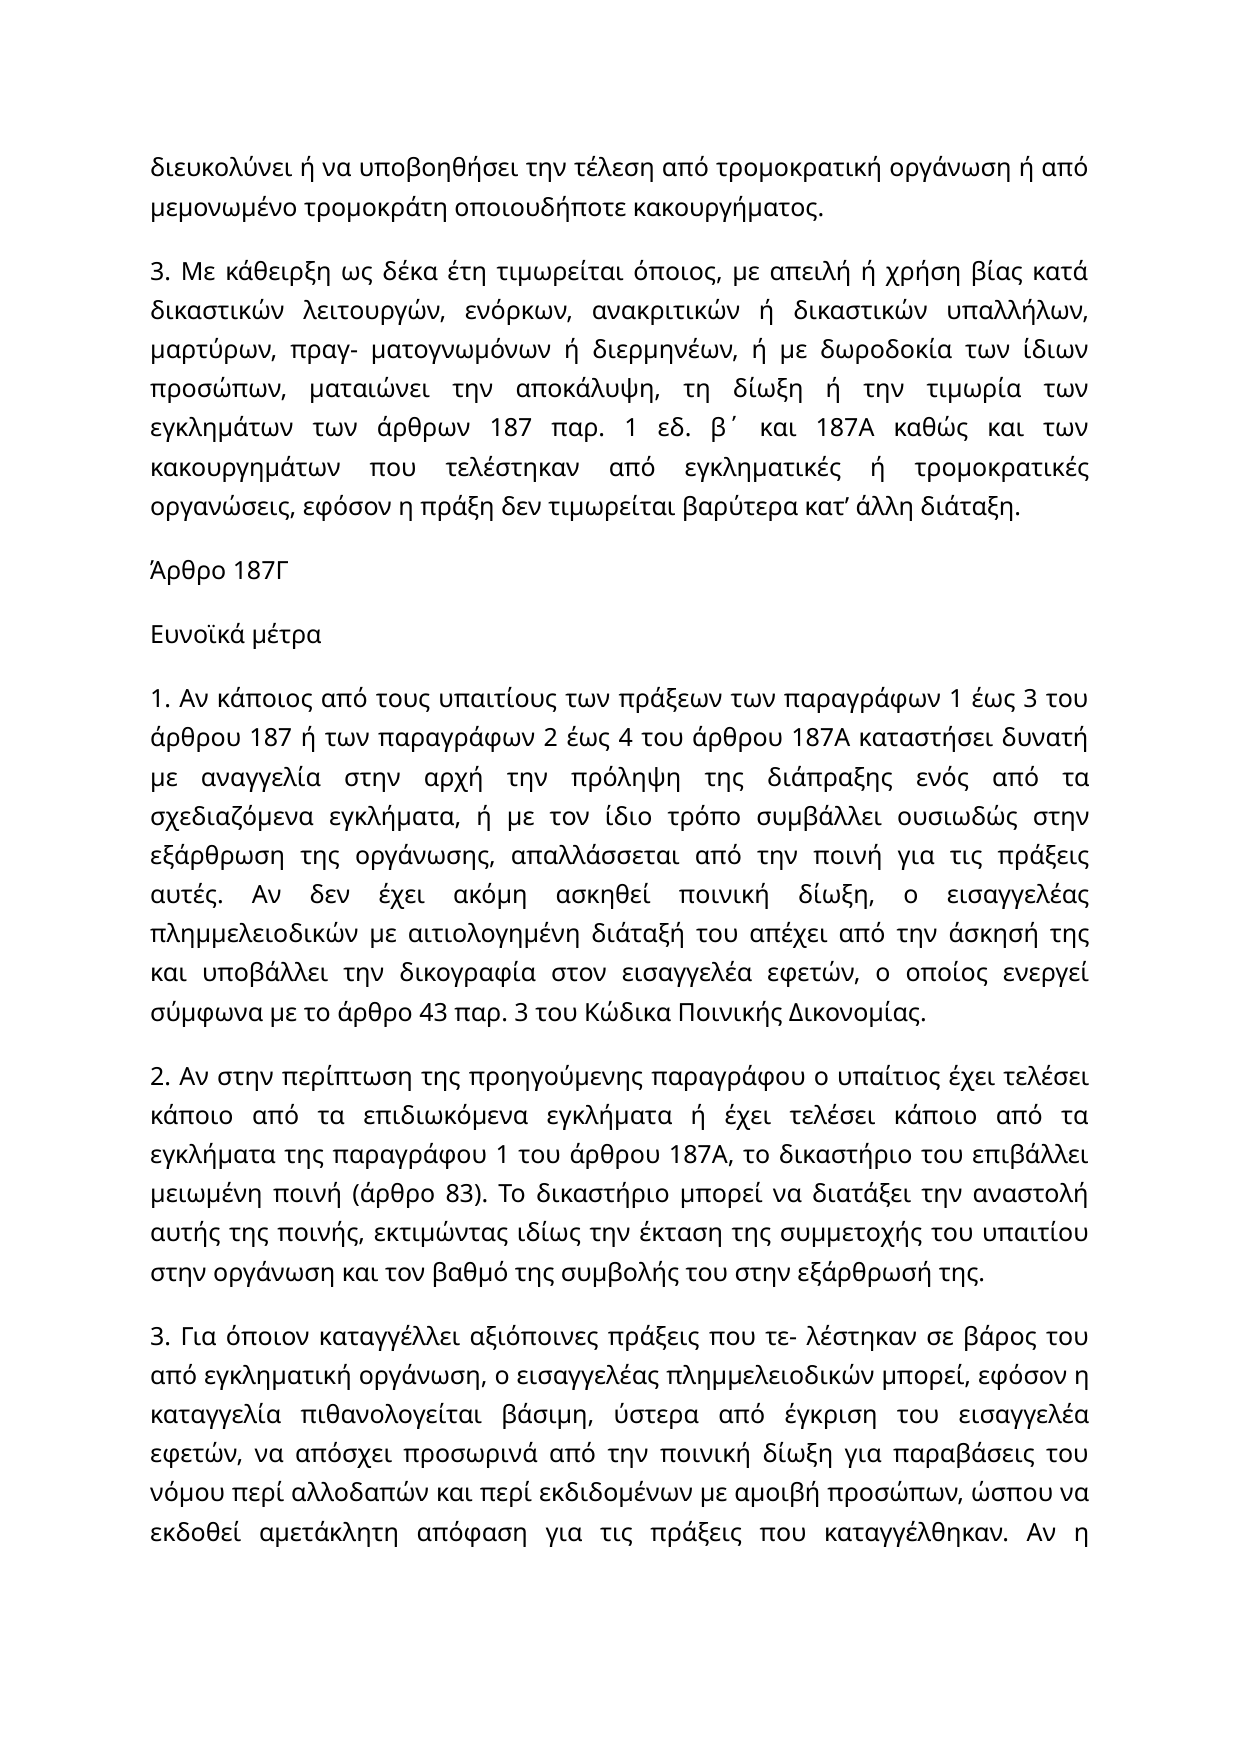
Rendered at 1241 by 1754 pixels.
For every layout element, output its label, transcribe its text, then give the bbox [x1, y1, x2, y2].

text Ευνοϊκά μέτρα [150, 617, 1090, 651]
text Άρθρο 187Γ [150, 552, 1090, 587]
text 3. Με κάθειρξη ως δέκα έτη τιμωρείται όποιος, με απειλή ή χρήση βίας κατά δικαστικών λειτουργών, ενόρκων, ανακριτικών ή δικαστικών υπαλλήλων, μαρτύρων, πραγ- ματογνωμόνων ή διερμηνέων, ή με δωροδοκία των ίδιων προσώπων, ματαιώνει την αποκάλυψη, τη δίωξη ή την τιμωρία των εγκλημάτων των άρθρων 187 παρ. 1 εδ. β΄ και 187Α καθώς και των κακουργημάτων που τελέστηκαν από εγκληματικές ή τρομοκρατικές οργανώσεις, εφόσον η πράξη δεν τιμωρείται βαρύτερα κατ’ άλλη διάταξη. [150, 253, 1090, 522]
text 2. Αν στην περίπτωση της προηγούμενης παραγράφου ο υπαίτιος έχει τελέσει κάποιο από τα επιδιωκόμενα εγκλήματα ή έχει τελέσει κάποιο από τα εγκλήματα της παραγράφου 1 του άρθρου 187Α, το δικαστήριο του επιβάλλει μειωμένη ποινή (άρθρο 83). Το δικαστήριο μπορεί να διατάξει την αναστολή αυτής της ποινής, εκτιμώντας ιδίως την έκταση της συμμετοχής του υπαιτίου στην οργάνωση και τον βαθμό της συμβολής του στην εξάρθρωσή της. [150, 1058, 1090, 1288]
text 1. Αν κάποιος από τους υπαιτίους των πράξεων των παραγράφων 1 έως 3 του άρθρου 187 ή των παραγράφων 2 έως 4 του άρθρου 187Α καταστήσει δυνατή με αναγγελία στην αρχή την πρόληψη της διάπραξης ενός από τα σχεδιαζόμενα εγκλήματα, ή με τον ίδιο τρόπο συμβάλλει ουσιωδώς στην εξάρθρωση της οργάνωσης, απαλλάσσεται από την ποινή για τις πράξεις αυτές. Αν δεν έχει ακόμη ασκηθεί ποινική δίωξη, ο εισαγγελέας πλημμελειοδικών με αιτιολογημένη διάταξή του απέχει από την άσκησή της και υποβάλλει την δικογραφία στον εισαγγελέα εφετών, ο οποίος ενεργεί σύμφωνα με το άρθρο 43 παρ. 3 του Κώδικα Ποινικής Δικονομίας. [150, 681, 1090, 1028]
text διευκολύνει ή να υποβοηθήσει την τέλεση από τρομοκρατική οργάνωση ή από μεμονωμένο τρομοκράτη οποιουδήποτε κακουργήματος. [150, 150, 1090, 223]
text 3. Για όποιον καταγγέλλει αξιόποινες πράξεις που τε- λέστηκαν σε βάρος του από εγκληματική οργάνωση, ο εισαγγελέας πλημμελειοδικών μπορεί, εφόσον η καταγγελία πιθανολογείται βάσιμη, ύστερα από έγκριση του εισαγγελέα εφετών, να απόσχει προσωρινά από την ποινική δίωξη για παραβάσεις του νόμου περί αλλοδαπών και περί εκδιδομένων με αμοιβή προσώπων, ώσπου να εκδοθεί αμετάκλητη απόφαση για τις πράξεις που καταγγέλθηκαν. Αν η [150, 1318, 1090, 1548]
